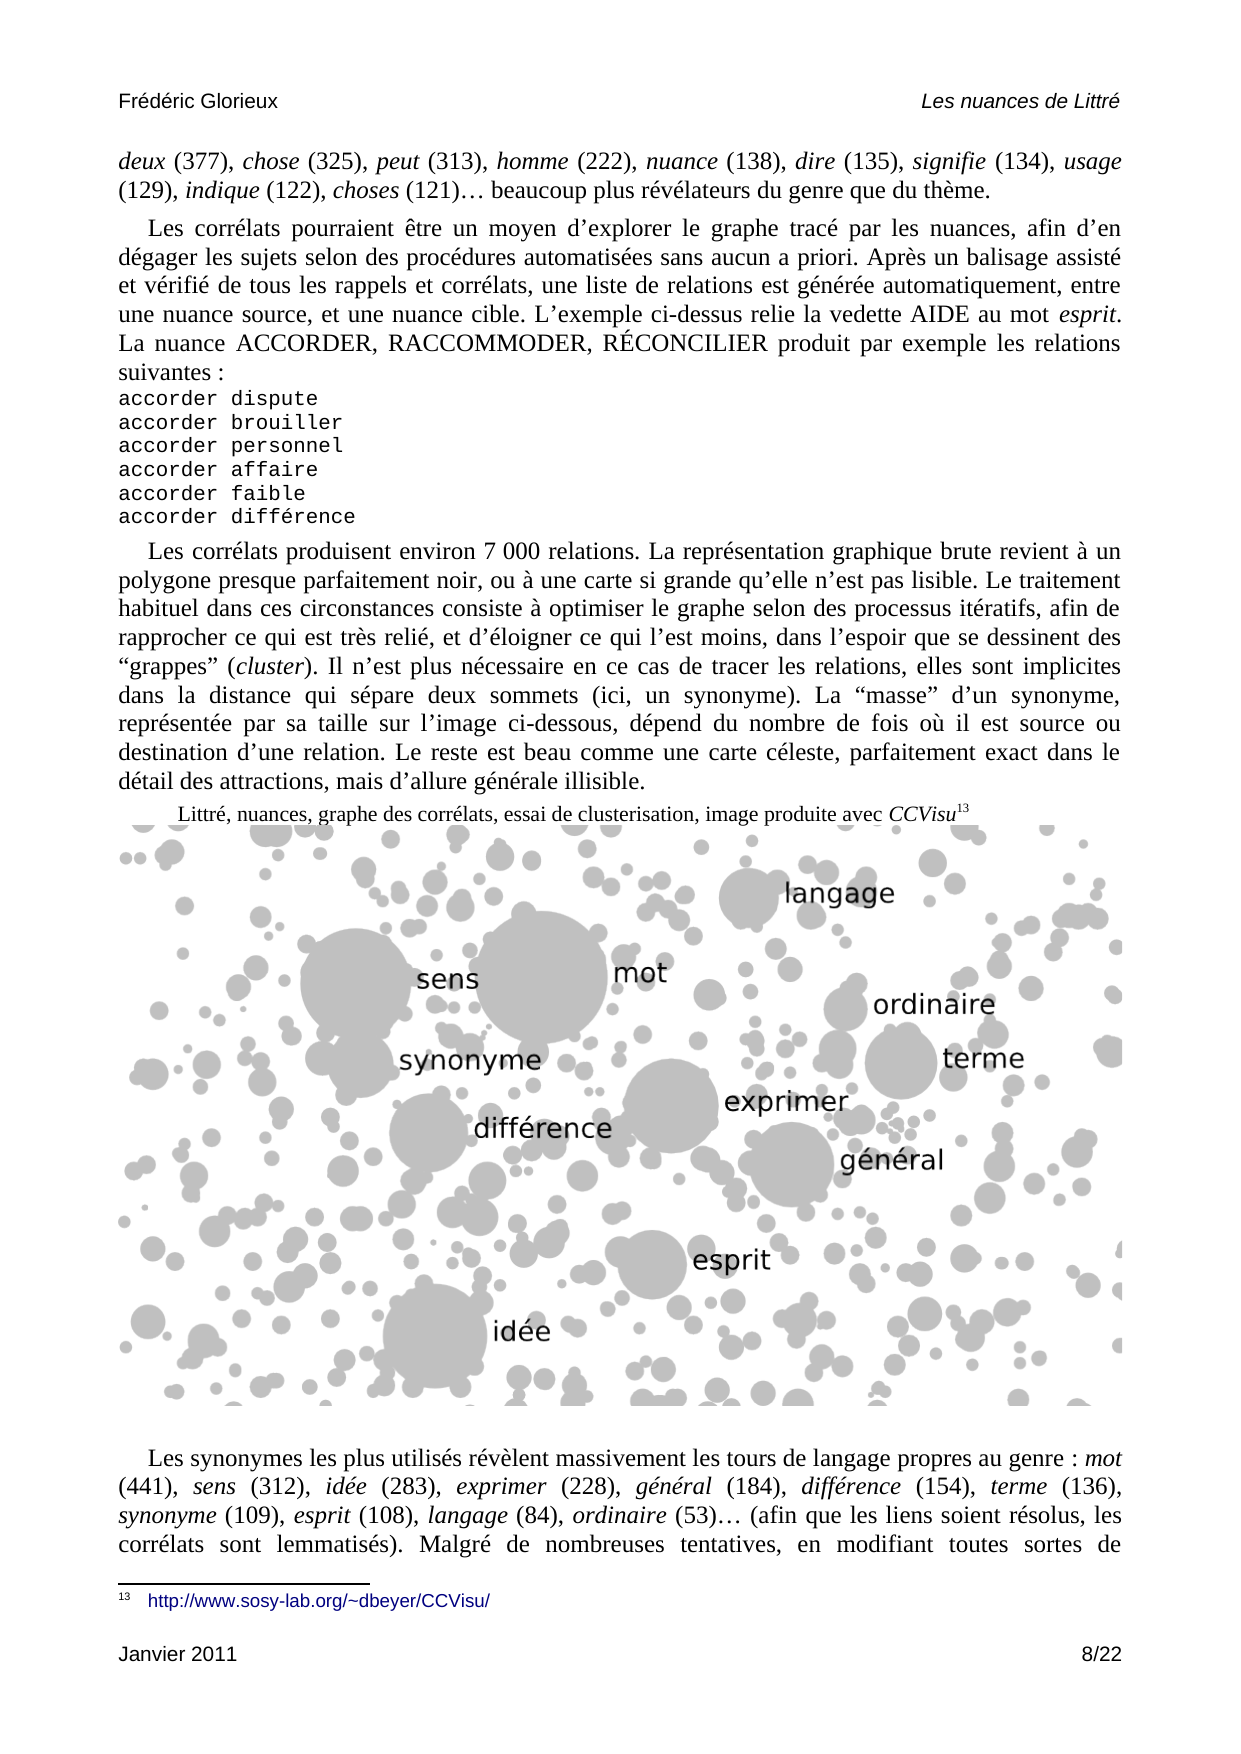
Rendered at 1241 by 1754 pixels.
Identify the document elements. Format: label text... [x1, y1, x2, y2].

text accorder personnel [118, 436, 1122, 459]
text accorder dispute [118, 388, 1122, 412]
text accorder différence [118, 506, 1122, 530]
text Les corrélats pourraient être un moyen d’explorer le graphe tracé par les nuances, afin d’en dégager les sujets selon des procédures automatisées sans aucun a priori. Après un balisage assisté et vérifié de tous les rappels et corrélats, une liste de relations est générée automatiquement, entre une nuance source, et une nuance cible. L’exemple ci-dessus relie la vedette AIDE au mot esprit. La nuance ACCORDER, RACCOMMODER, RÉCONCILIER produit par exemple les relations suivantes : [118, 213, 1122, 385]
text http://www.sosy-lab.org/~dbeyer/CCVisu/ [118, 1590, 1122, 1612]
text Littré, nuances, graphe des corrélats, essai de clusterisation, image produite avec CCVisu [177, 801, 1122, 826]
text Les synonymes les plus utilisés révèlent massivement les tours de langage propres au genre : mot (441), sens (312), idée (283), exprimer (228), général (184), différence (154), terme (136), synonyme (109), esprit (108), langage (84), ordinaire (53)… (afin que les liens soient résolus, les corrélats sont lemmatisés). Malgré de nombreuses tentatives, en modifiant toutes sortes de [118, 1443, 1122, 1558]
text accorder brouiller [118, 412, 1122, 436]
text accorder faible [118, 483, 1122, 506]
text Les corrélats produisent environ 7 000 relations. La représentation graphique brute revient à un polygone presque parfaitement noir, ou à une carte si grande qu’elle n’est pas lisible. Le traitement habituel dans ces circonstances consiste à optimiser le graphe selon des processus itératifs, afin de rapprocher ce qui est très relié, et d’éloigner ce qui l’est moins, dans l’espoir que se dessinent des “grappes” (cluster). Il n’est plus nécessaire en ce cas de tracer les relations, elles sont implicites dans la distance qui sépare deux sommets (ici, un synonyme). La “masse” d’un synonyme, représentée par sa taille sur l’image ci-dessous, dépend du nombre de fois où il est source ou destination d’une relation. Le reste est beau comme une carte céleste, parfaitement exact dans le détail des attractions, mais d’allure générale illisible. [118, 536, 1122, 795]
text accorder affaire [118, 459, 1122, 483]
text deux (377), chose (325), peut (313), homme (222), nuance (138), dire (135), signifie (134), usage (129), indique (122), choses (121)… beaucoup plus révélateurs du genre que du thème. [118, 146, 1122, 204]
